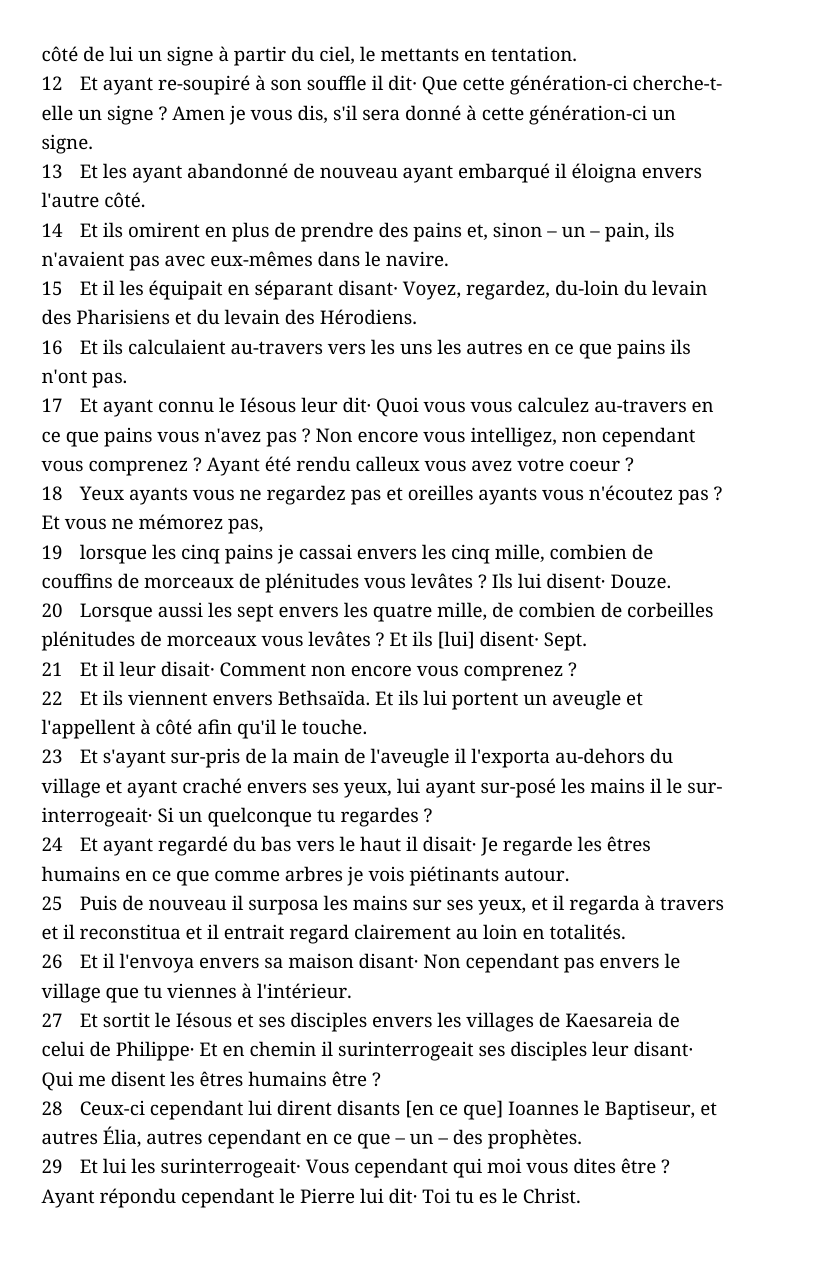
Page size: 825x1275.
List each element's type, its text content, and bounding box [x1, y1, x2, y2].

text côté de lui un signe à partir du ciel, le mettants en tentation. 12 Et ayant re-soupiré à son souffle il dit· Que cette génération-ci cherche-t-elle un signe ? Amen je vous dis, s'il sera donné à cette génération-ci un signe. 13 Et les ayant abandonné de nouveau ayant embarqué il éloigna envers l'autre côté. 14 Et ils omirent en plus de prendre des pains et, sinon – un – pain, ils n'avaient pas avec eux-mêmes dans le navire. 15 Et il les équipait en séparant disant· Voyez, regardez, du-loin du levain des Pharisiens et du levain des Hérodiens. 16 Et ils calculaient au-travers vers les uns les autres en ce que pains ils n'ont pas. 17 Et ayant connu le Iésous leur dit· Quoi vous vous calculez au-travers en ce que pains vous n'avez pas ? Non encore vous intelligez, non cependant vous comprenez ? Ayant été rendu calleux vous avez votre coeur ? 18 Yeux ayants vous ne regardez pas et oreilles ayants vous n'écoutez pas ? Et vous ne mémorez pas, 19 lorsque les cinq pains je cassai envers les cinq mille, combien de couffins de morceaux de plénitudes vous levâtes ? Ils lui disent· Douze. 20 Lorsque aussi les sept envers les quatre mille, de combien de corbeilles plénitudes de morceaux vous levâtes ? Et ils [lui] disent· Sept. 21 Et il leur disait· Comment non encore vous comprenez ? 22 Et ils viennent envers Bethsaïda. Et ils lui portent un aveugle et l'appellent à côté afin qu'il le touche. 23 Et s'ayant sur-pris de la main de l'aveugle il l'exporta au-dehors du village et ayant craché envers ses yeux, lui ayant sur-posé les mains il le sur-interrogeait· Si un quelconque tu regardes ? 24 Et ayant regardé du bas vers le haut il disait· Je regarde les êtres humains en ce que comme arbres je vois piétinants autour. 25 Puis de nouveau il surposa les mains sur ses yeux, et il regarda à travers et il reconstitua et il entrait regard clairement au loin en totalités. 26 Et il l'envoya envers sa maison disant· Non cependant pas envers le village que tu viennes à l'intérieur. 27 Et sortit le Iésous et ses disciples envers les villages de Kaesareia de celui de Philippe· Et en chemin il surinterrogeait ses disciples leur disant· Qui me disent les êtres humains être ? 28 Ceux-ci cependant lui dirent disants [en ce que] Ioannes le Baptiseur, et autres Élia, autres cependant en ce que – un – des prophètes. 29 Et lui les surinterrogeait· Vous cependant qui moi vous dites être ? Ayant répondu cependant le Pierre lui dit· Toi tu es le Christ. [41, 41, 724, 1208]
